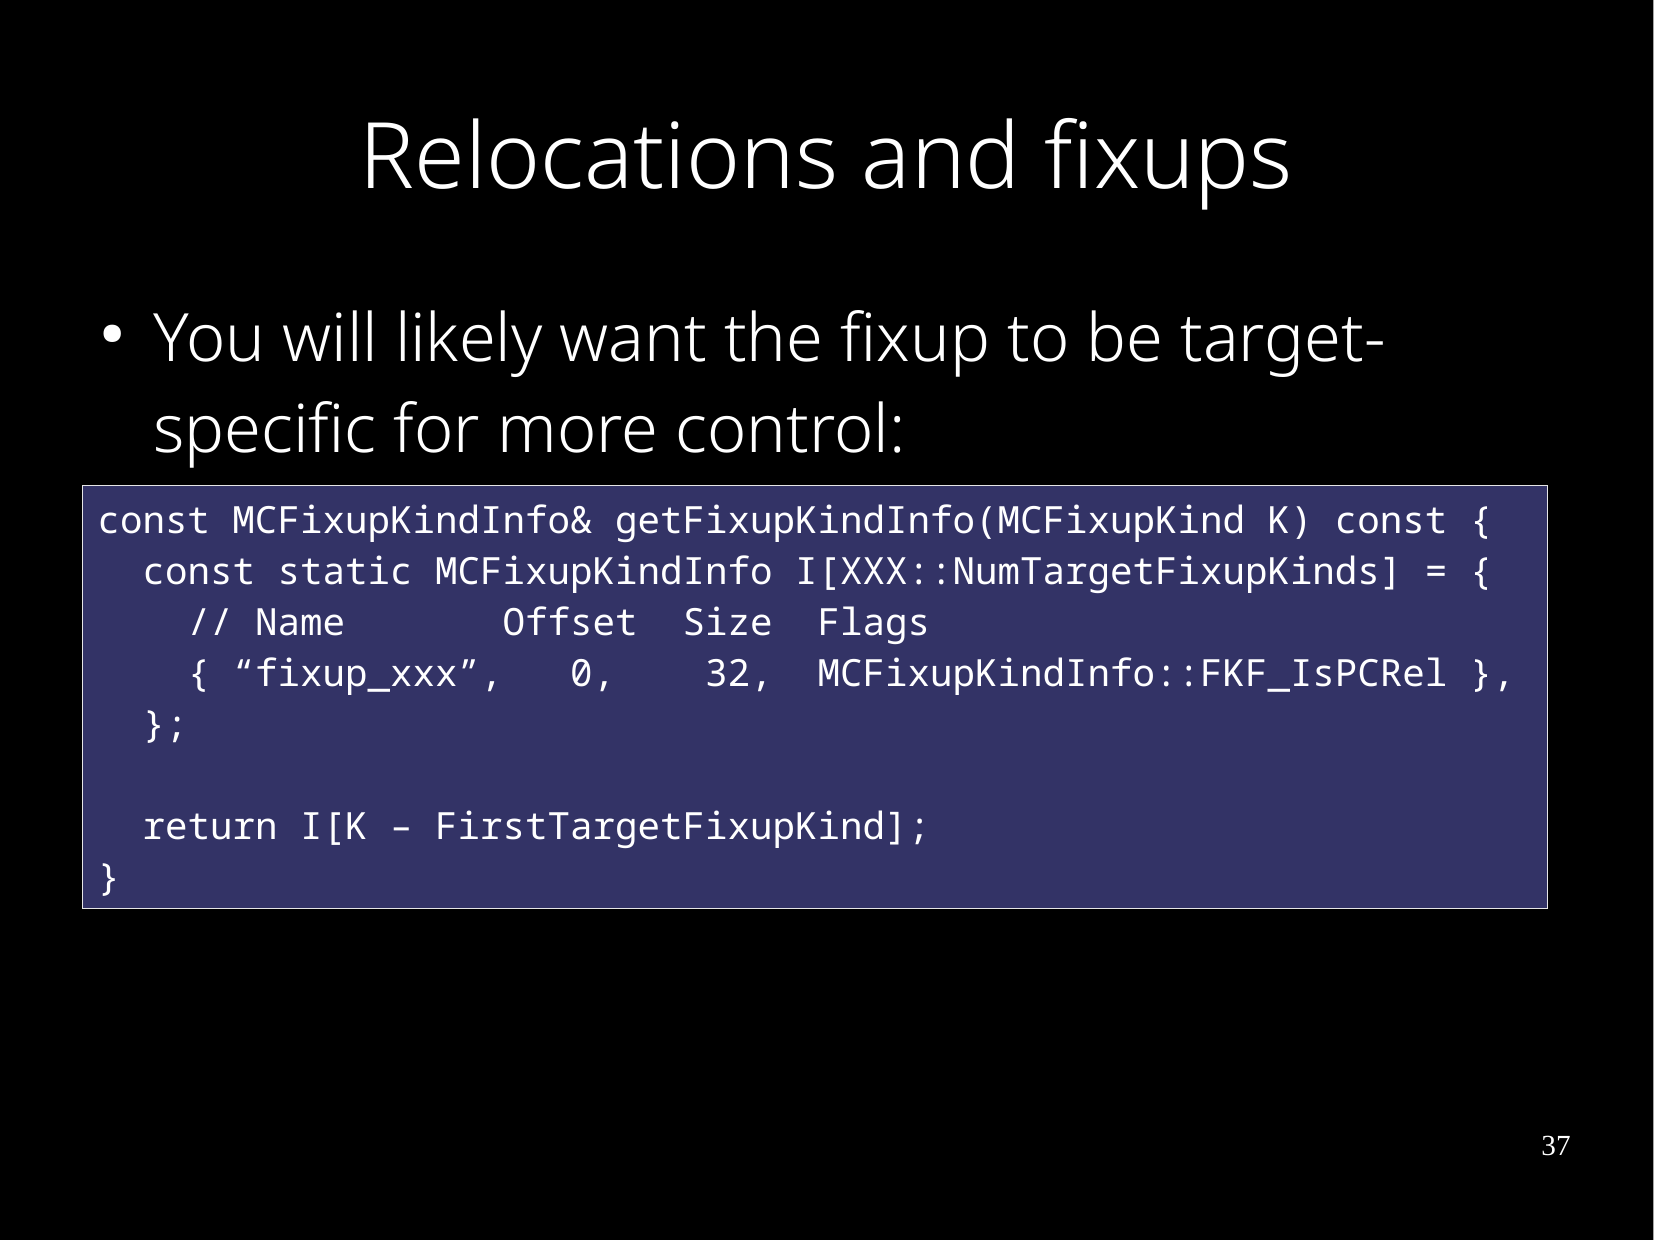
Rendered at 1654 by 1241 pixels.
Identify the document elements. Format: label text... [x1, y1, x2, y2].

text_box const MCFixupKindInfo& getFixupKindInfo(MCFixupKind K) const { const static MCFixupKindInfo I[XXX::NumTargetFixupKinds] = { // Name Offset Size Flags { “fixup_xxx”, 0, 32, MCFixupKindInfo::FKF_IsPCRel }, }; return I[K – FirstTargetFixupKind]; } [82, 485, 1548, 849]
title Relocations and fixups [82, 49, 1571, 257]
list You will likely want the fixup to be target-specific for more control: [82, 290, 1571, 1170]
